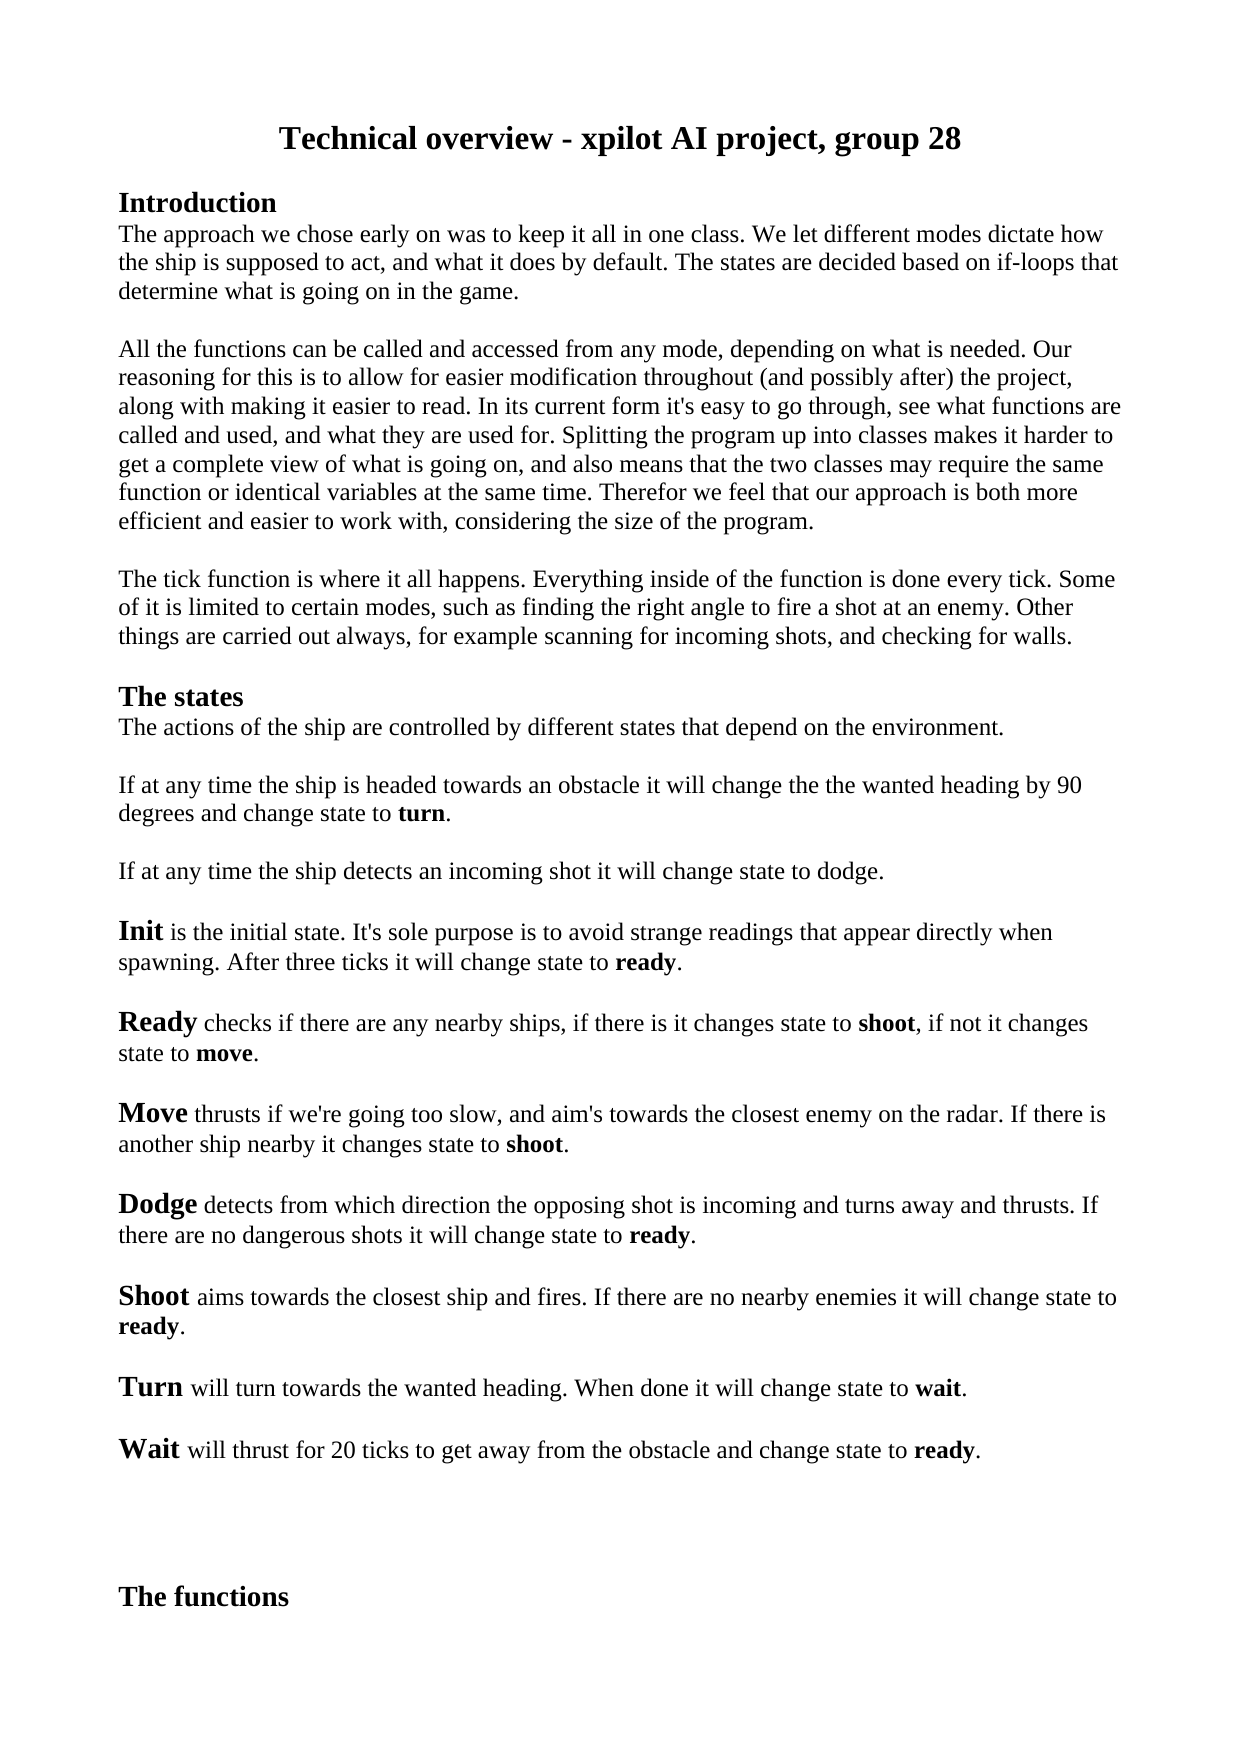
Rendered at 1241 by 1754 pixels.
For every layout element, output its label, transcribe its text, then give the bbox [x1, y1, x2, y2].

text All the functions can be called and accessed from any mode, depending on what is needed. Our reasoning for this is to allow for easier modification throughout (and possibly after) the project, along with making it easier to read. In its current form it's easy to go through, see what functions are called and used, and what they are used for. Splitting the program up into classes makes it harder to get a complete view of what is going on, and also means that the two classes may require the same function or identical variables at the same time. Therefor we feel that our approach is both more efficient and easier to work with, considering the size of the program. [118, 334, 1122, 535]
text The actions of the ship are controlled by different states that depend on the environment. [118, 712, 1122, 741]
text If at any time the ship detects an incoming shot it will change state to dodge. [118, 856, 1122, 885]
text The functions [118, 1579, 1122, 1613]
text The states [118, 679, 1122, 712]
text If at any time the ship is headed towards an obstacle it will change the the wanted heading by 90 degrees and change state to turn. [118, 770, 1122, 827]
text Wait will thrust for 20 ticks to get away from the obstacle and change state to ready. [118, 1431, 1122, 1464]
text Ready checks if there are any nearby ships, if there is it changes state to shoot, if not it changes state to move. [118, 1004, 1122, 1067]
text The tick function is where it all happens. Everything inside of the function is done every tick. Some of it is limited to certain modes, such as finding the right angle to fire a shot at an enemy. Other things are carried out always, for example scanning for incoming shots, and checking for walls. [118, 564, 1122, 650]
text Move thrusts if we're going too slow, and aim's towards the closest enemy on the radar. If there is another ship nearby it changes state to shoot. [118, 1096, 1122, 1158]
text Turn will turn towards the wanted heading. When done it will change state to wait. [118, 1369, 1122, 1402]
text The approach we chose early on was to keep it all in one class. We let different modes dictate how the ship is supposed to act, and what it does by default. The states are decided based on if-loops that determine what is going on in the game. [118, 219, 1122, 305]
text Init is the initial state. It's sole purpose is to avoid strange readings that appear directly when spawning. After three ticks it will change state to ready. [118, 913, 1122, 976]
text Shoot aims towards the closest ship and fires. If there are no nearby enemies it will change state to ready. [118, 1278, 1122, 1340]
text Dodge detects from which direction the opposing shot is incoming and turns away and thrusts. If there are no dangerous shots it will change state to ready. [118, 1187, 1122, 1249]
text Introduction [118, 185, 1122, 219]
text Technical overview - xpilot AI project, group 28 [118, 118, 1122, 156]
